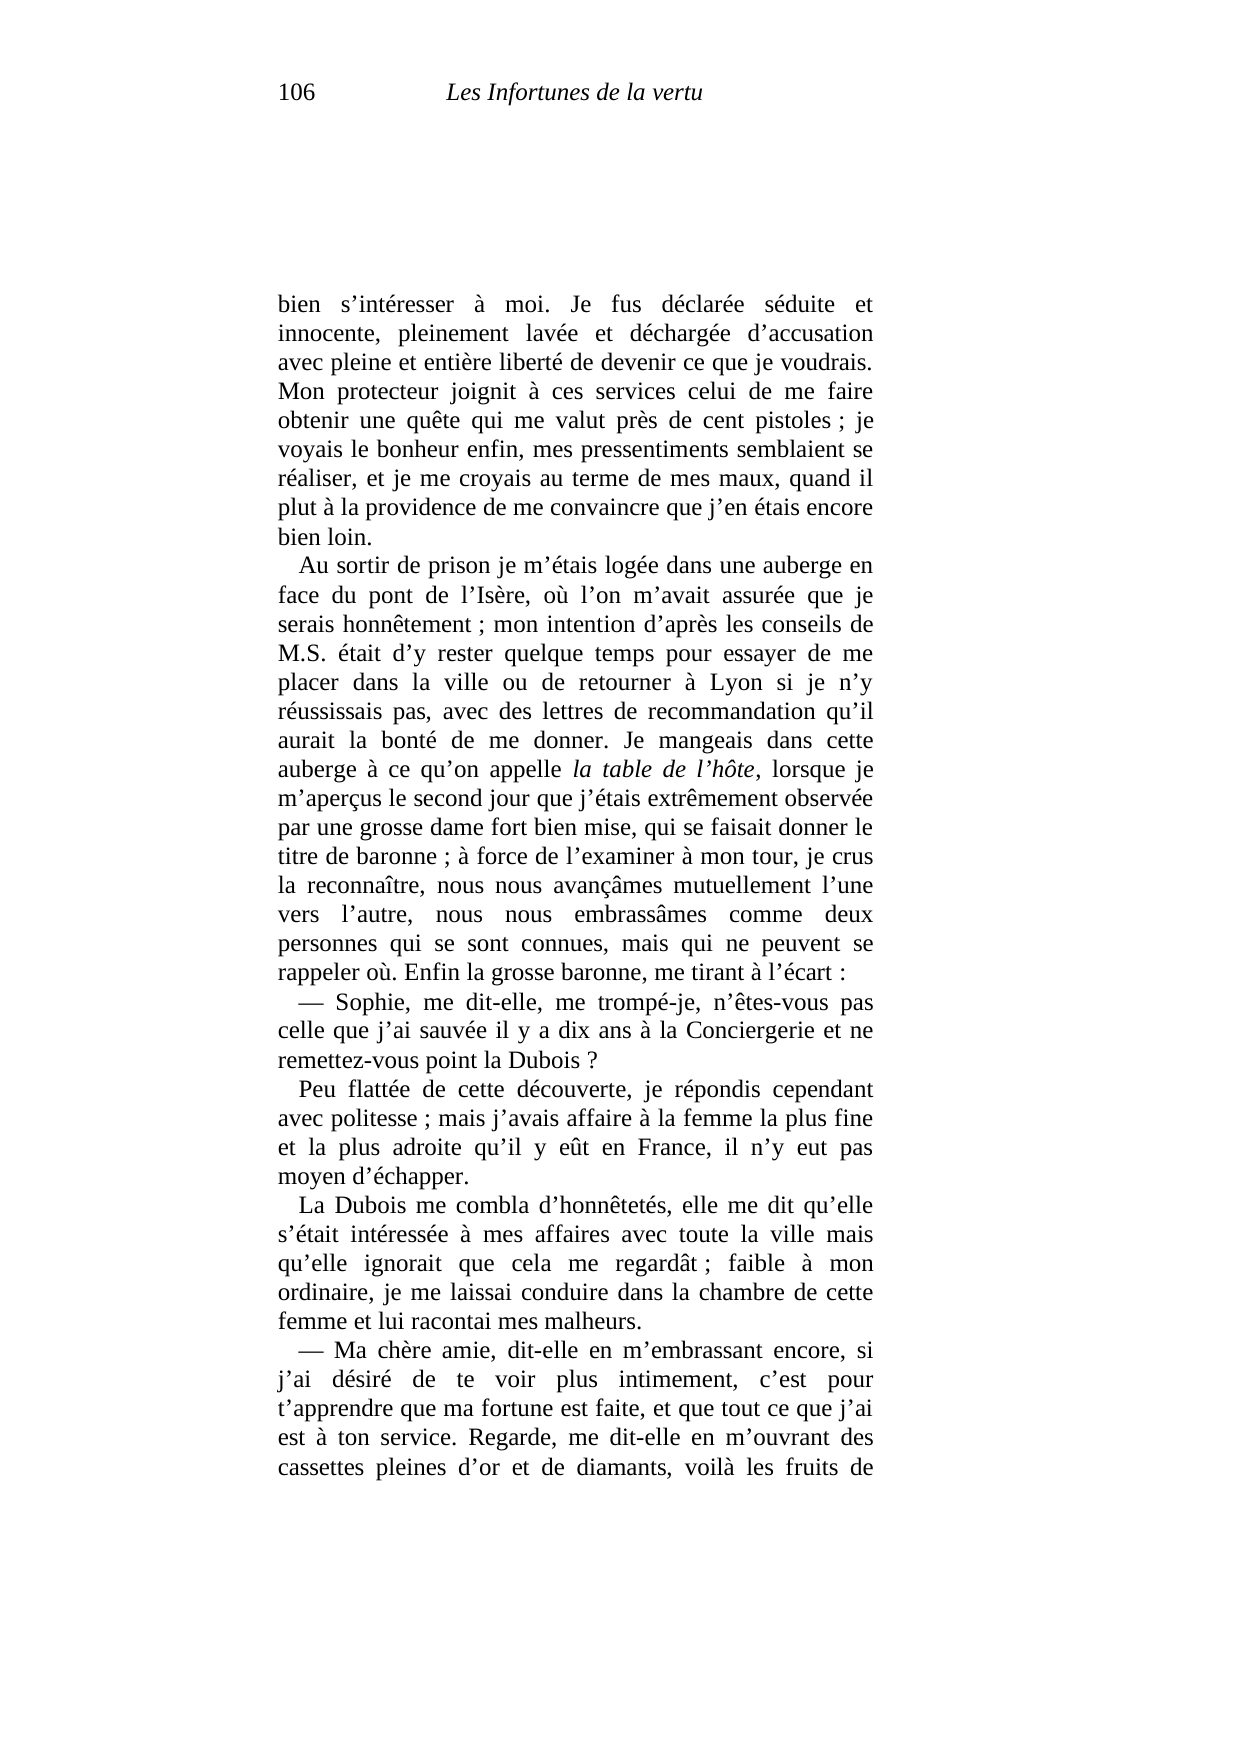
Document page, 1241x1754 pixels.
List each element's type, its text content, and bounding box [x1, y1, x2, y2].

text Au sortir de prison je m’étais logée dans une auberge en face du pont de l’Isère, où l’on m’avait assurée que je serais honnêtement ; mon intention d’après les conseils de M.S. était d’y rester quelque temps pour essayer de me placer dans la ville ou de retourner à Lyon si je n’y réussissais pas, avec des lettres de recommandation qu’il aurait la bonté de me donner. Je mangeais dans cette auberge à ce qu’on appelle la table de l’hôte, lorsque je m’aperçus le second jour que j’étais extrêmement observée par une grosse dame fort bien mise, qui se faisait donner le titre de baronne ; à force de l’examiner à mon tour, je crus la reconnaître, nous nous avançâmes mutuellement l’une vers l’autre, nous nous embrassâmes comme deux personnes qui se sont connues, mais qui ne peuvent se rappeler où. Enfin la grosse baronne, me tirant à l’écart : [278, 550, 874, 986]
text La Dubois me combla d’honnêtetés, elle me dit qu’elle s’était intéressée à mes affaires avec toute la ville mais qu’elle ignorait que cela me regardât ; faible à mon ordinaire, je me laissai conduire dans la chambre de cette femme et lui racontai mes malheurs. [278, 1190, 874, 1335]
text bien s’intéresser à moi. Je fus déclarée séduite et innocente, pleinement lavée et déchargée d’accusation avec pleine et entière liberté de devenir ce que je voudrais. Mon protecteur joignit à ces services celui de me faire obtenir une quête qui me valut près de cent pistoles ; je voyais le bonheur enfin, mes pressentiments semblaient se réaliser, et je me croyais au terme de mes maux, quand il plut à la providence de me convaincre que j’en étais encore bien loin. [278, 289, 874, 550]
text — Sophie, me dit-elle, me trompé-je, n’êtes-vous pas celle que j’ai sauvée il y a dix ans à la Conciergerie et ne remettez-vous point la Dubois ? [278, 986, 874, 1073]
text — Ma chère amie, dit-elle en m’embrassant encore, si j’ai désiré de te voir plus intimement, c’est pour t’apprendre que ma fortune est faite, et que tout ce que j’ai est à ton service. Regarde, me dit-elle en m’ouvrant des cassettes pleines d’or et de diamants, voilà les fruits de [278, 1335, 874, 1480]
text Peu flattée de cette découverte, je répondis cependant avec politesse ; mais j’avais affaire à la femme la plus fine et la plus adroite qu’il y eût en France, il n’y eut pas moyen d’échapper. [278, 1073, 874, 1190]
